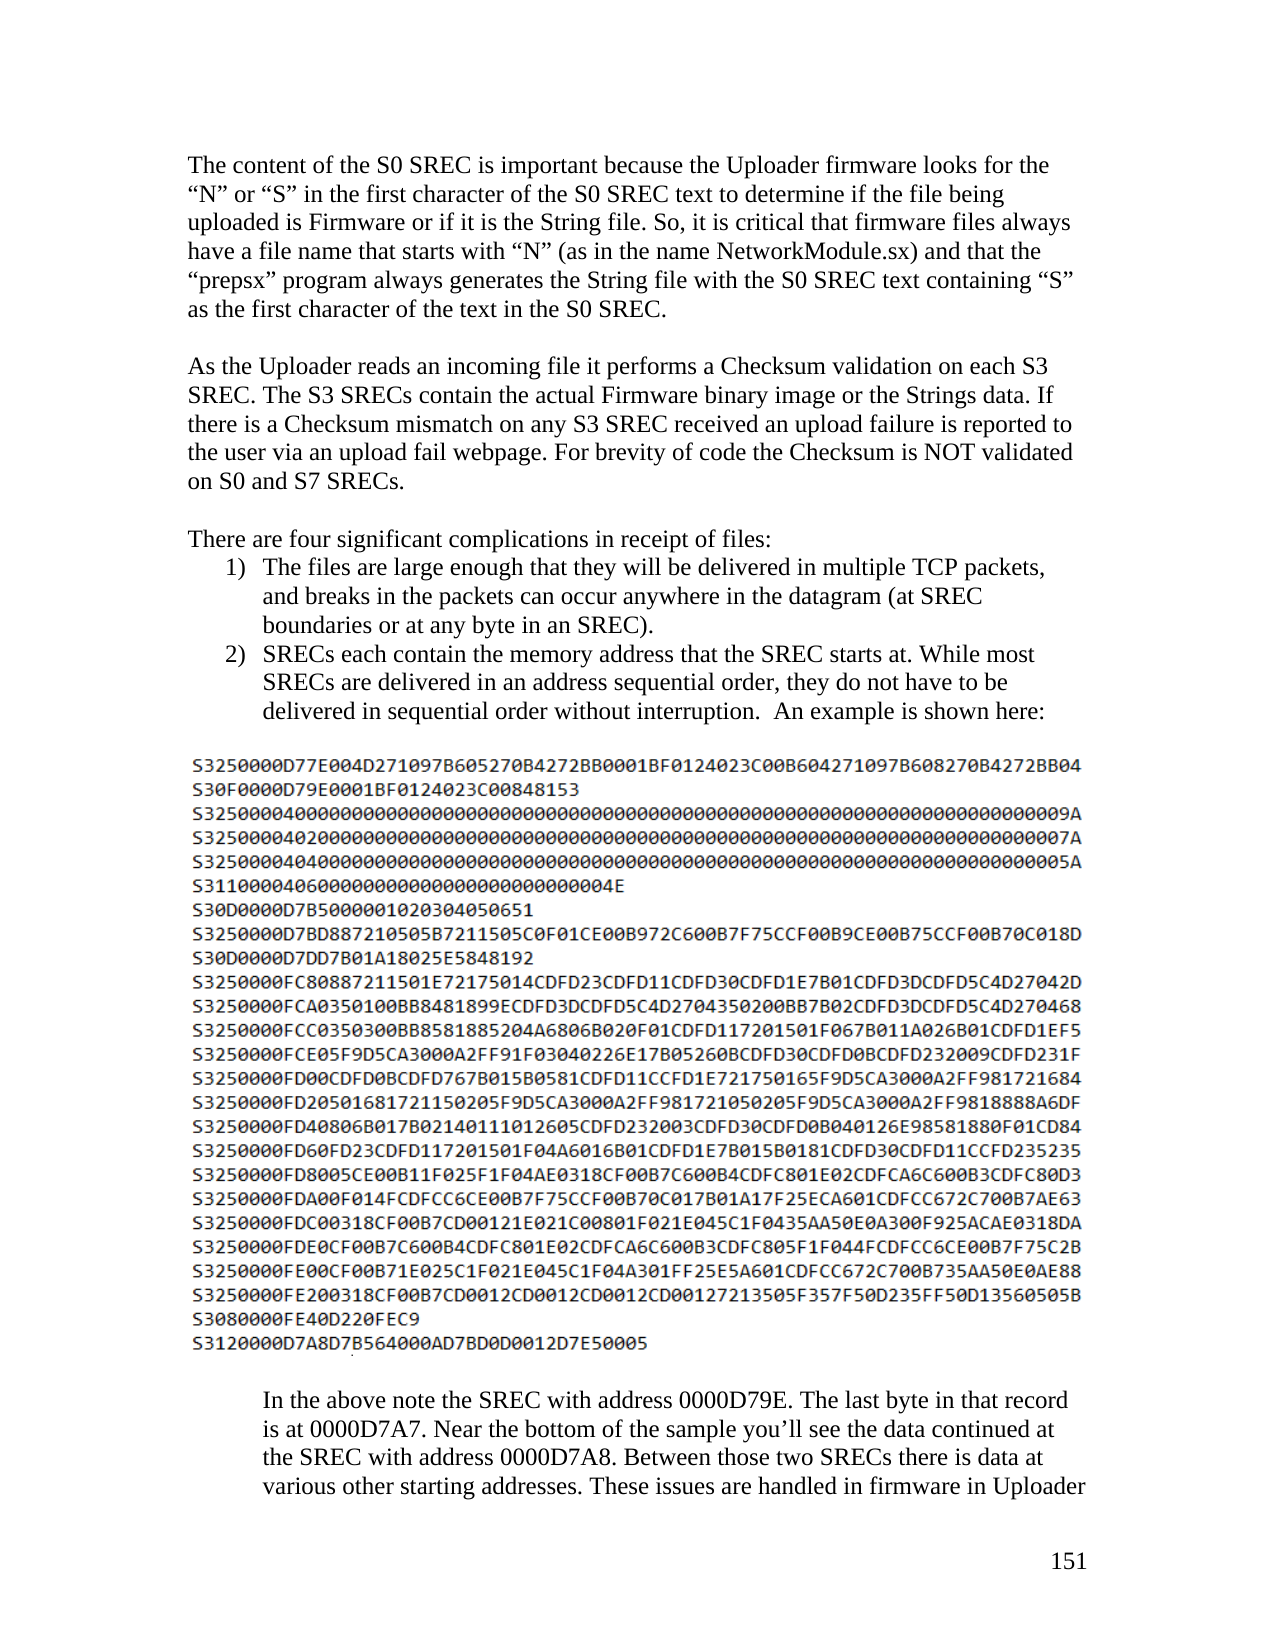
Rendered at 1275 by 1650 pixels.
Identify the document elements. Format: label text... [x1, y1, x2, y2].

picture [187, 753, 1088, 1356]
list SRECs each contain the memory address that the SREC starts at. While most SRECs are delivered in an address sequential order, they do not have to be delivered in sequential order without interruption. An example is shown here: [225, 639, 1087, 725]
list The files are large enough that they will be delivered in multiple TCP packets, and breaks in the packets can occur anywhere in the datagram (at SREC boundaries or at any byte in an SREC). [225, 552, 1087, 639]
text As the Uploader reads an incoming file it performs a Checksum validation on each S3 SREC. The S3 SRECs contain the actual Firmware binary image or the Strings data. If there is a Checksum mismatch on any S3 SREC received an upload failure is reported to the user via an upload fail webpage. For brevity of code the Checksum is NOT validated on S0 and S7 SRECs. [187, 351, 1087, 495]
text The content of the S0 SREC is important because the Uploader firmware looks for the “N” or “S” in the first character of the S0 SREC text to determine if the file being uploaded is Firmware or if it is the String file. So, it is critical that firmware files always have a file name that starts with “N” (as in the name NetworkModule.sx) and that the “prepsx” program always generates the String file with the S0 SREC text containing “S” as the first character of the text in the S0 SREC. [187, 150, 1087, 322]
text There are four significant complications in receipt of files: [187, 524, 1087, 552]
text In the above note the SREC with address 0000D79E. The last byte in that record is at 0000D7A7. Near the bottom of the sample you’ll see the data continued at the SREC with address 0000D7A8. Between those two SRECs there is data at various other starting addresses. These issues are handled in firmware in Uploader [262, 1385, 1087, 1500]
